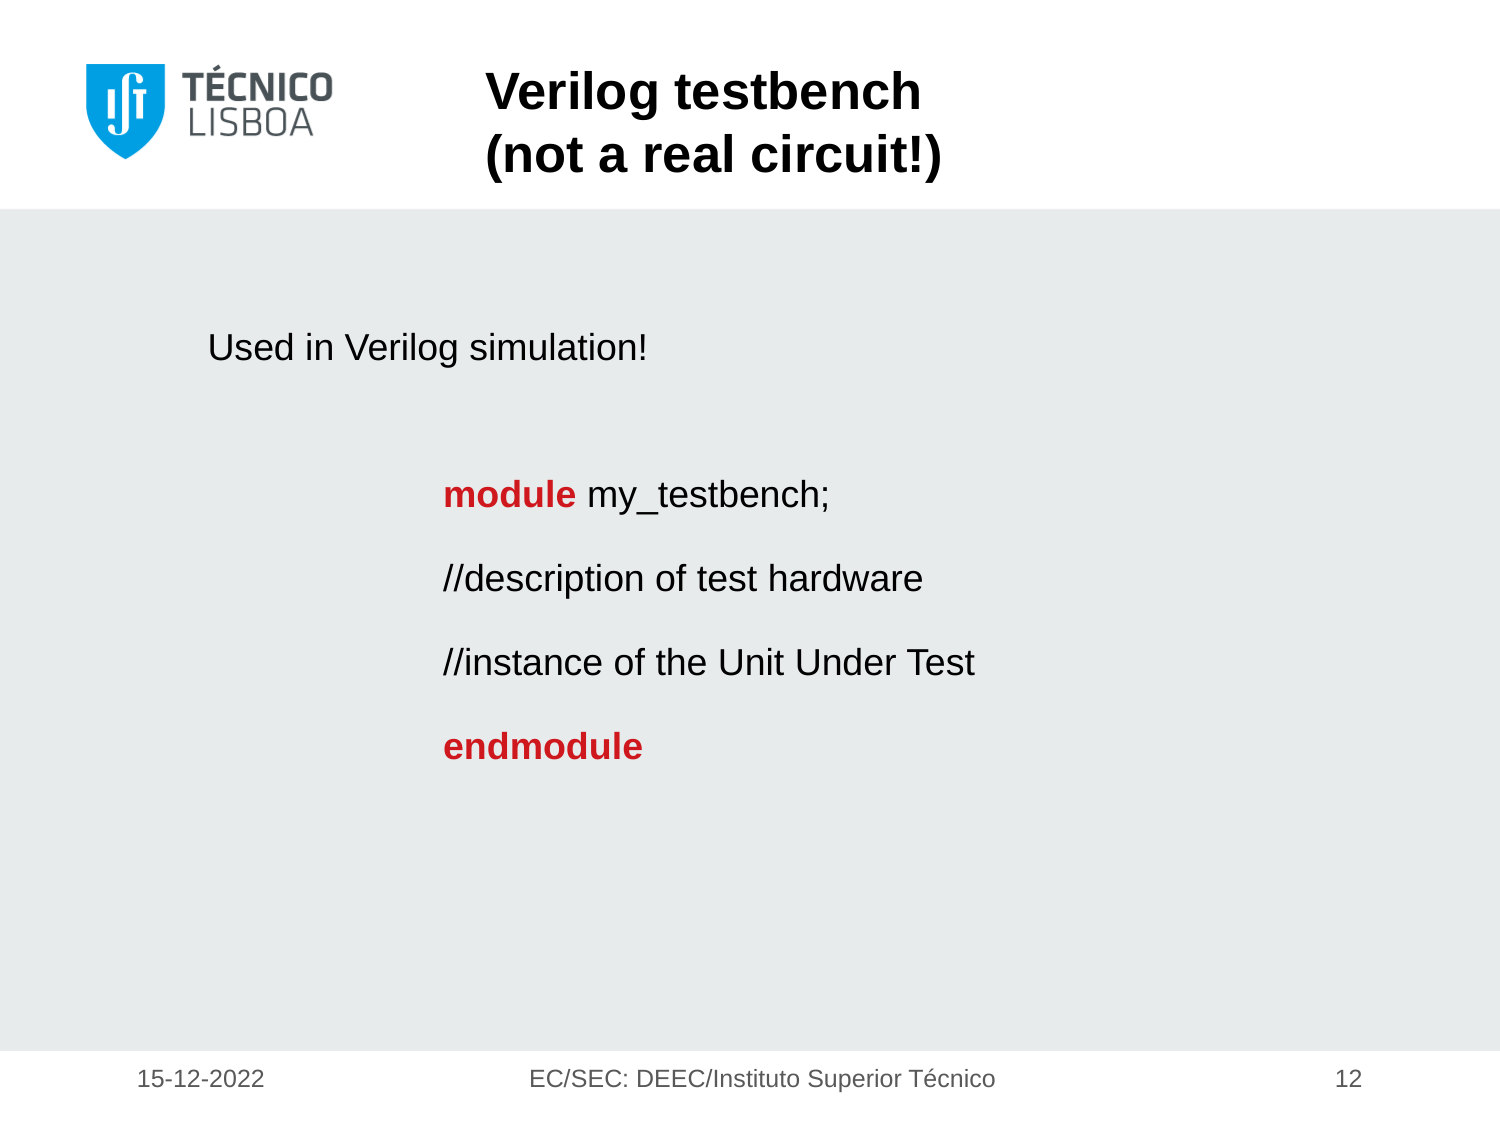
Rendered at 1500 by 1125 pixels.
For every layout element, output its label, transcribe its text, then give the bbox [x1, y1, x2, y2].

picture [0, 0, 1500, 1125]
text_box Used in Verilog simulation! [192, 319, 664, 376]
text_box module my_testbench; //description of test hardware //instance of the Unit Under Test endmodule [428, 466, 1062, 775]
title Verilog testbench (not a real circuit!) [470, 48, 1500, 192]
